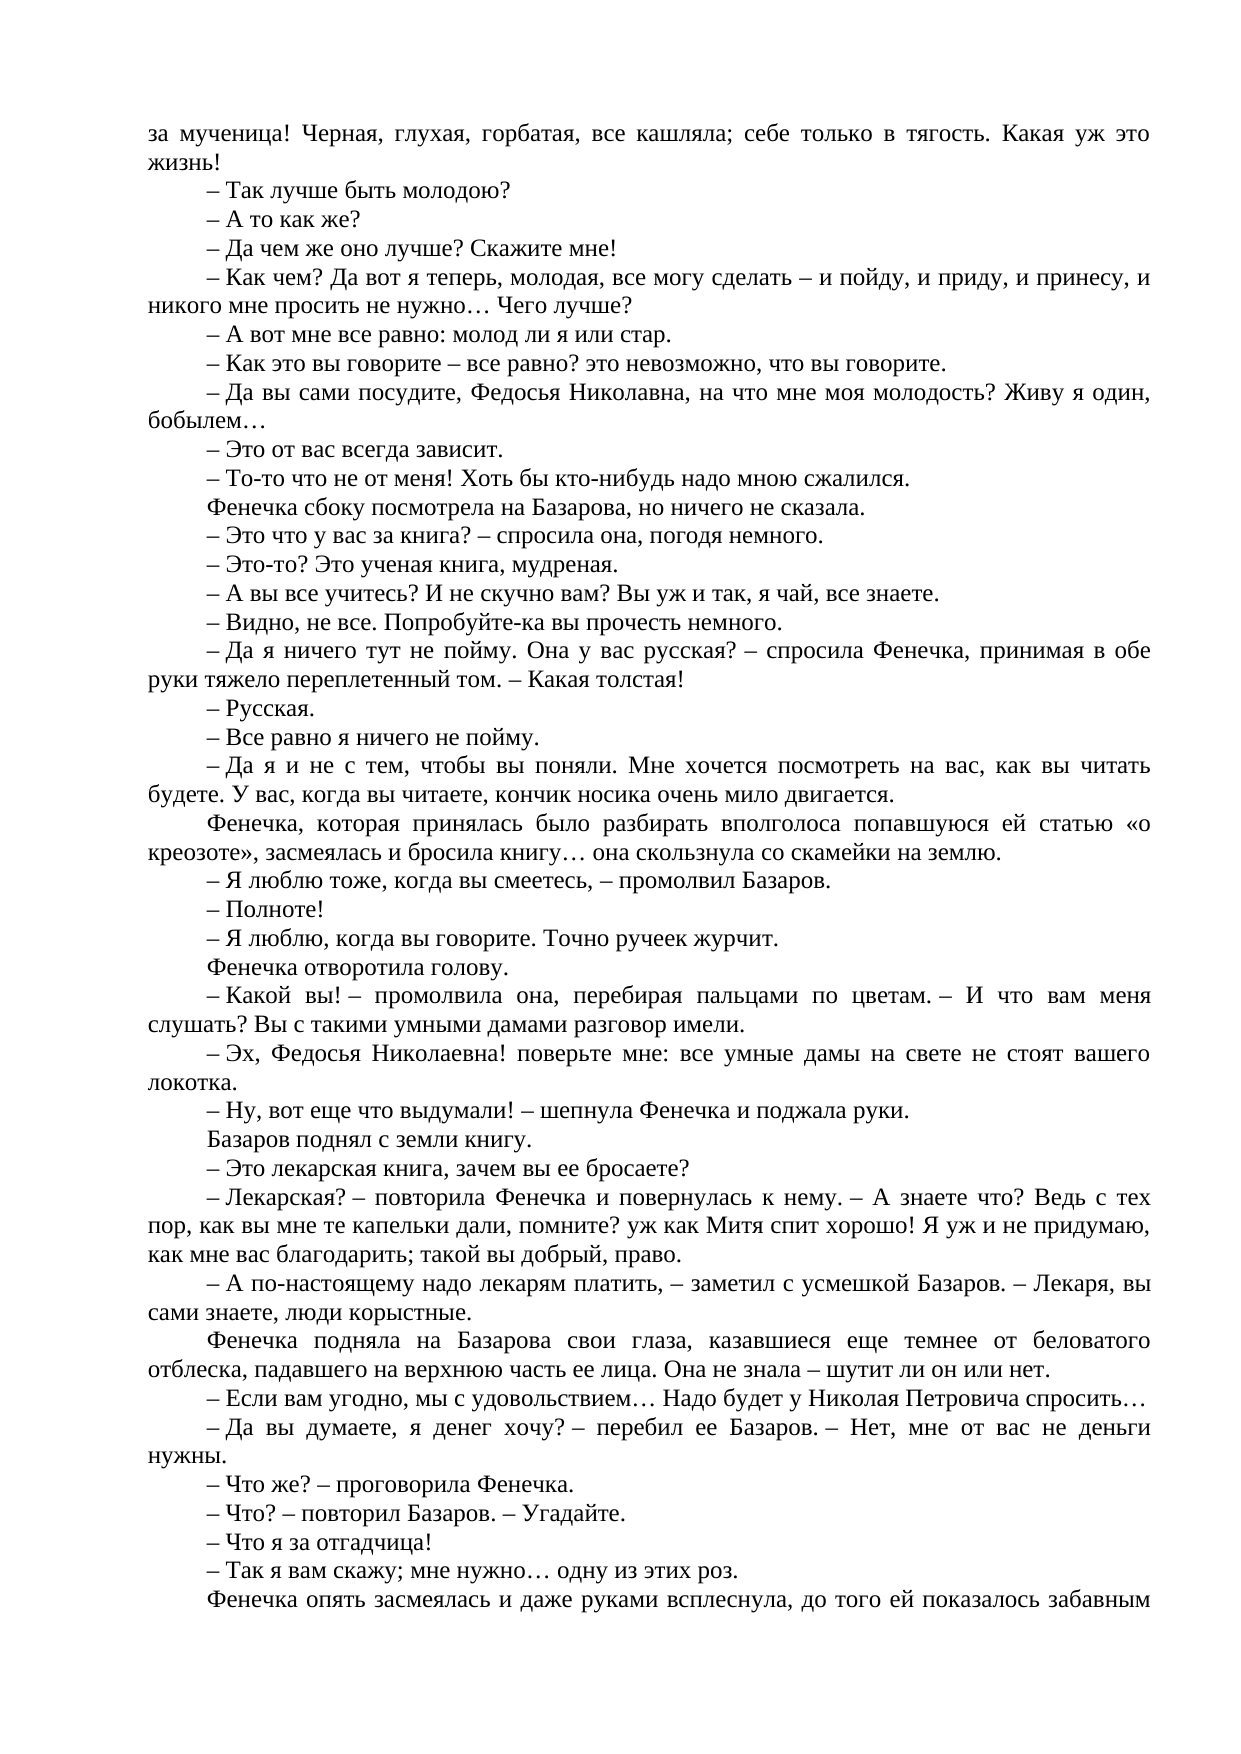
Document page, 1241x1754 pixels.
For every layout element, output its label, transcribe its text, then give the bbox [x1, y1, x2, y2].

text – Да чем же оно лучше? Скажите мне! [148, 233, 1152, 262]
text Базаров поднял с земли книгу. [148, 1124, 1152, 1153]
text – Это-то? Это ученая книга, мудреная. [148, 549, 1152, 578]
text – Да вы сами посудите, Федосья Николавна, на что мне моя молодость? Живу я один, бобылем… [148, 377, 1152, 434]
text – Это что у вас за книга? – спросила она, погодя немного. [148, 521, 1152, 549]
text – Видно, не все. Попробуйте-ка вы прочесть немного. [148, 607, 1152, 636]
text – Я люблю, когда вы говорите. Точно ручеек журчит. [148, 923, 1152, 952]
text – Да вы думаете, я денег хочу? – перебил ее Базаров. – Нет, мне от вас не деньги нужны. [148, 1412, 1152, 1469]
text – Как это вы говорите – все равно? это невозможно, что вы говорите. [148, 348, 1152, 377]
text – Какой вы! – промолвила она, перебирая пальцами по цветам. – И что вам меня слушать? Вы с такими умными дамами разговор имели. [148, 981, 1152, 1038]
text – Да я и не с тем, чтобы вы поняли. Мне хочется посмотреть на вас, как вы читать будете. У вас, когда вы читаете, кончик носика очень мило двигается. [148, 751, 1152, 808]
text – Это от вас всегда зависит. [148, 434, 1152, 463]
text – Что же? – проговорила Фенечка. [148, 1469, 1152, 1498]
text Фенечка опять засмеялась и даже руками всплеснула, до того ей показалось забавным [148, 1584, 1152, 1613]
text – А вы все учитесь? И не скучно вам? Вы уж и так, я чай, все знаете. [148, 578, 1152, 607]
text – Все равно я ничего не пойму. [148, 722, 1152, 751]
text – Как чем? Да вот я теперь, молодая, все могу сделать – и пойду, и приду, и принесу, и никого мне просить не нужно… Чего лучше? [148, 262, 1152, 319]
text за мученица! Черная, глухая, горбатая, все кашляла; себе только в тягость. Какая уж это жизнь! [148, 118, 1152, 176]
text – А вот мне все равно: молод ли я или стар. [148, 319, 1152, 348]
text – Так лучше быть молодою? [148, 176, 1152, 204]
text – Что я за отгадчица! [148, 1527, 1152, 1556]
text Фенечка отворотила голову. [148, 952, 1152, 981]
text – Если вам угодно, мы с удовольствием… Надо будет у Николая Петровича спросить… [148, 1383, 1152, 1412]
text – Это лекарская книга, зачем вы ее бросаете? [148, 1153, 1152, 1182]
text – А то как же? [148, 204, 1152, 233]
text – Полноте! [148, 894, 1152, 923]
text – А по-настоящему надо лекарям платить, – заметил с усмешкой Базаров. – Лекаря, вы сами знаете, люди корыстные. [148, 1268, 1152, 1326]
text – Что? – повторил Базаров. – Угадайте. [148, 1498, 1152, 1527]
text – Ну, вот еще что выдумали! – шепнула Фенечка и поджала руки. [148, 1096, 1152, 1124]
text Фенечка подняла на Базарова свои глаза, казавшиеся еще темнее от беловатого отблеска, падавшего на верхнюю часть ее лица. Она не знала – шутит ли он или нет. [148, 1326, 1152, 1383]
text – Да я ничего тут не пойму. Она у вас русская? – спросила Фенечка, принимая в обе руки тяжело переплетенный том. – Какая толстая! [148, 636, 1152, 693]
text – Так я вам скажу; мне нужно… одну из этих роз. [148, 1556, 1152, 1584]
text – Эх, Федосья Николаевна! поверьте мне: все умные дамы на свете не стоят вашего локотка. [148, 1038, 1152, 1096]
text – Лекарская? – повторила Фенечка и повернулась к нему. – А знаете что? Ведь с тех пор, как вы мне те капельки дали, помните? уж как Митя спит хорошо! Я уж и не придумаю, как мне вас благодарить; такой вы добрый, право. [148, 1182, 1152, 1268]
text Фенечка, которая принялась было разбирать вполголоса попавшуюся ей статью «о креозоте», засмеялась и бросила книгу… она скользнула со скамейки на землю. [148, 808, 1152, 866]
text – Я люблю тоже, когда вы смеетесь, – промолвил Базаров. [148, 866, 1152, 894]
text Фенечка сбоку посмотрела на Базарова, но ничего не сказала. [148, 492, 1152, 521]
text – Русская. [148, 693, 1152, 722]
text – То-то что не от меня! Хоть бы кто-нибудь надо мною сжалился. [148, 463, 1152, 492]
